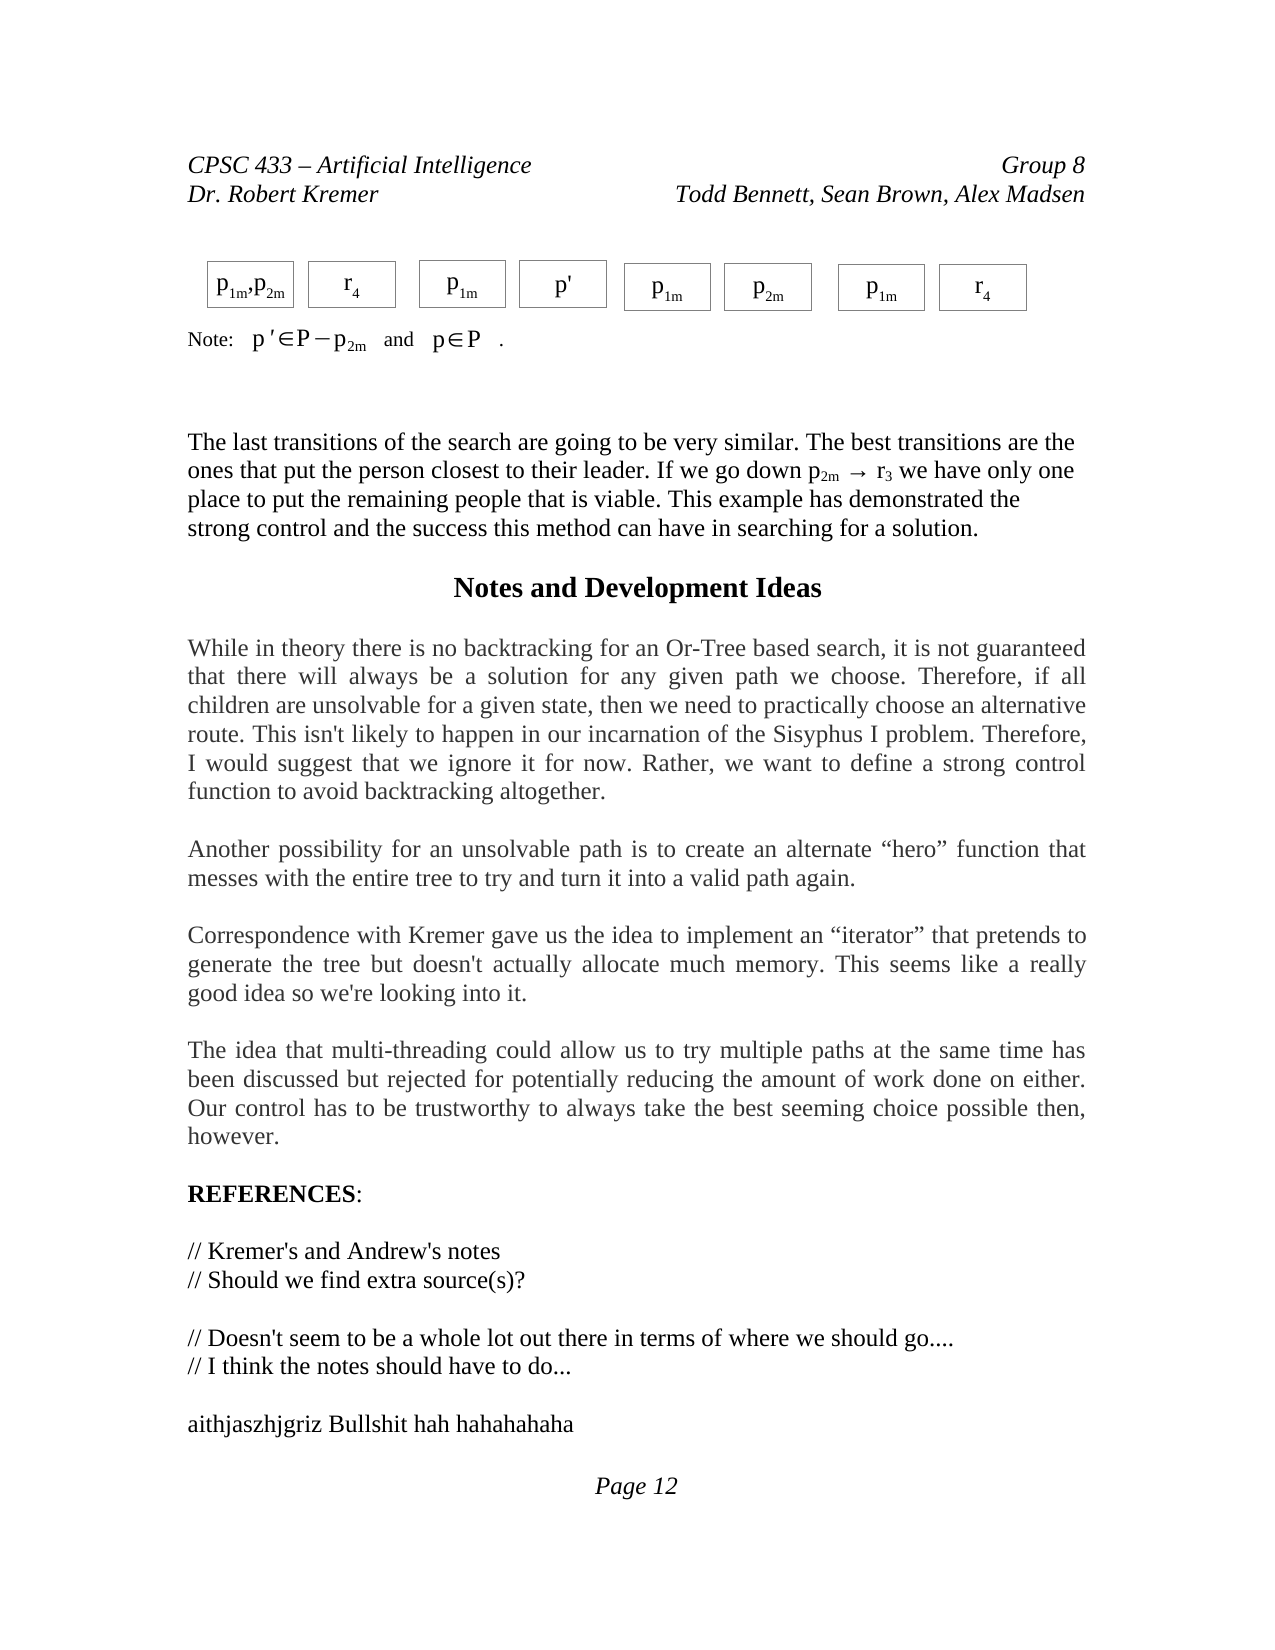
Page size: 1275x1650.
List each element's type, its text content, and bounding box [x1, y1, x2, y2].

text Notes and Development Ideas [187, 570, 1087, 604]
text Note:and. [187, 323, 1087, 354]
text // I think the notes should have to do... [187, 1351, 1087, 1380]
text // Kremer's and Andrew's notes [187, 1236, 1087, 1265]
text aithjaszhjgriz Bullshit hah hahahahaha [187, 1409, 1087, 1438]
text Correspondence with Kremer gave us the idea to implement an “iterator” that pretends to generate the tree but doesn't actually allocate much memory. This seems like a really good idea so we're looking into it. [187, 891, 1087, 1006]
text REFERENCES: [187, 1179, 1087, 1208]
text // Should we find extra source(s)? [187, 1265, 1087, 1294]
text The last transitions of the search are going to be very similar. The best transitions are the ones that put the person closest to their leader. If we go down p2m → r3 we have only one place to put the remaining people that is viable. This example has demonstrated the strong control and the success this method can have in searching for a solution. [187, 427, 1087, 542]
text Another possibility for an unsolvable path is to create an alternate “hero” function that messes with the entire tree to try and turn it into a valid path again. [187, 805, 1087, 891]
text While in theory there is no backtracking for an Or-Tree based search, it is not guaranteed that there will always be a solution for any given path we choose. Therefore, if all children are unsolvable for a given state, then we need to practically choose an alternative route. This isn't likely to happen in our incarnation of the Sisyphus I problem. Therefore, I would suggest that we ignore it for now. Rather, we want to define a strong control function to avoid backtracking altogether. [187, 633, 1087, 805]
text // Doesn't seem to be a whole lot out there in terms of where we should go.... [187, 1323, 1087, 1351]
text The idea that multi-threading could allow us to try multiple paths at the same time has been discussed but rejected for potentially reducing the amount of work done on either. Our control has to be trustworthy to always take the best seeming choice possible then, however. [187, 1006, 1087, 1150]
